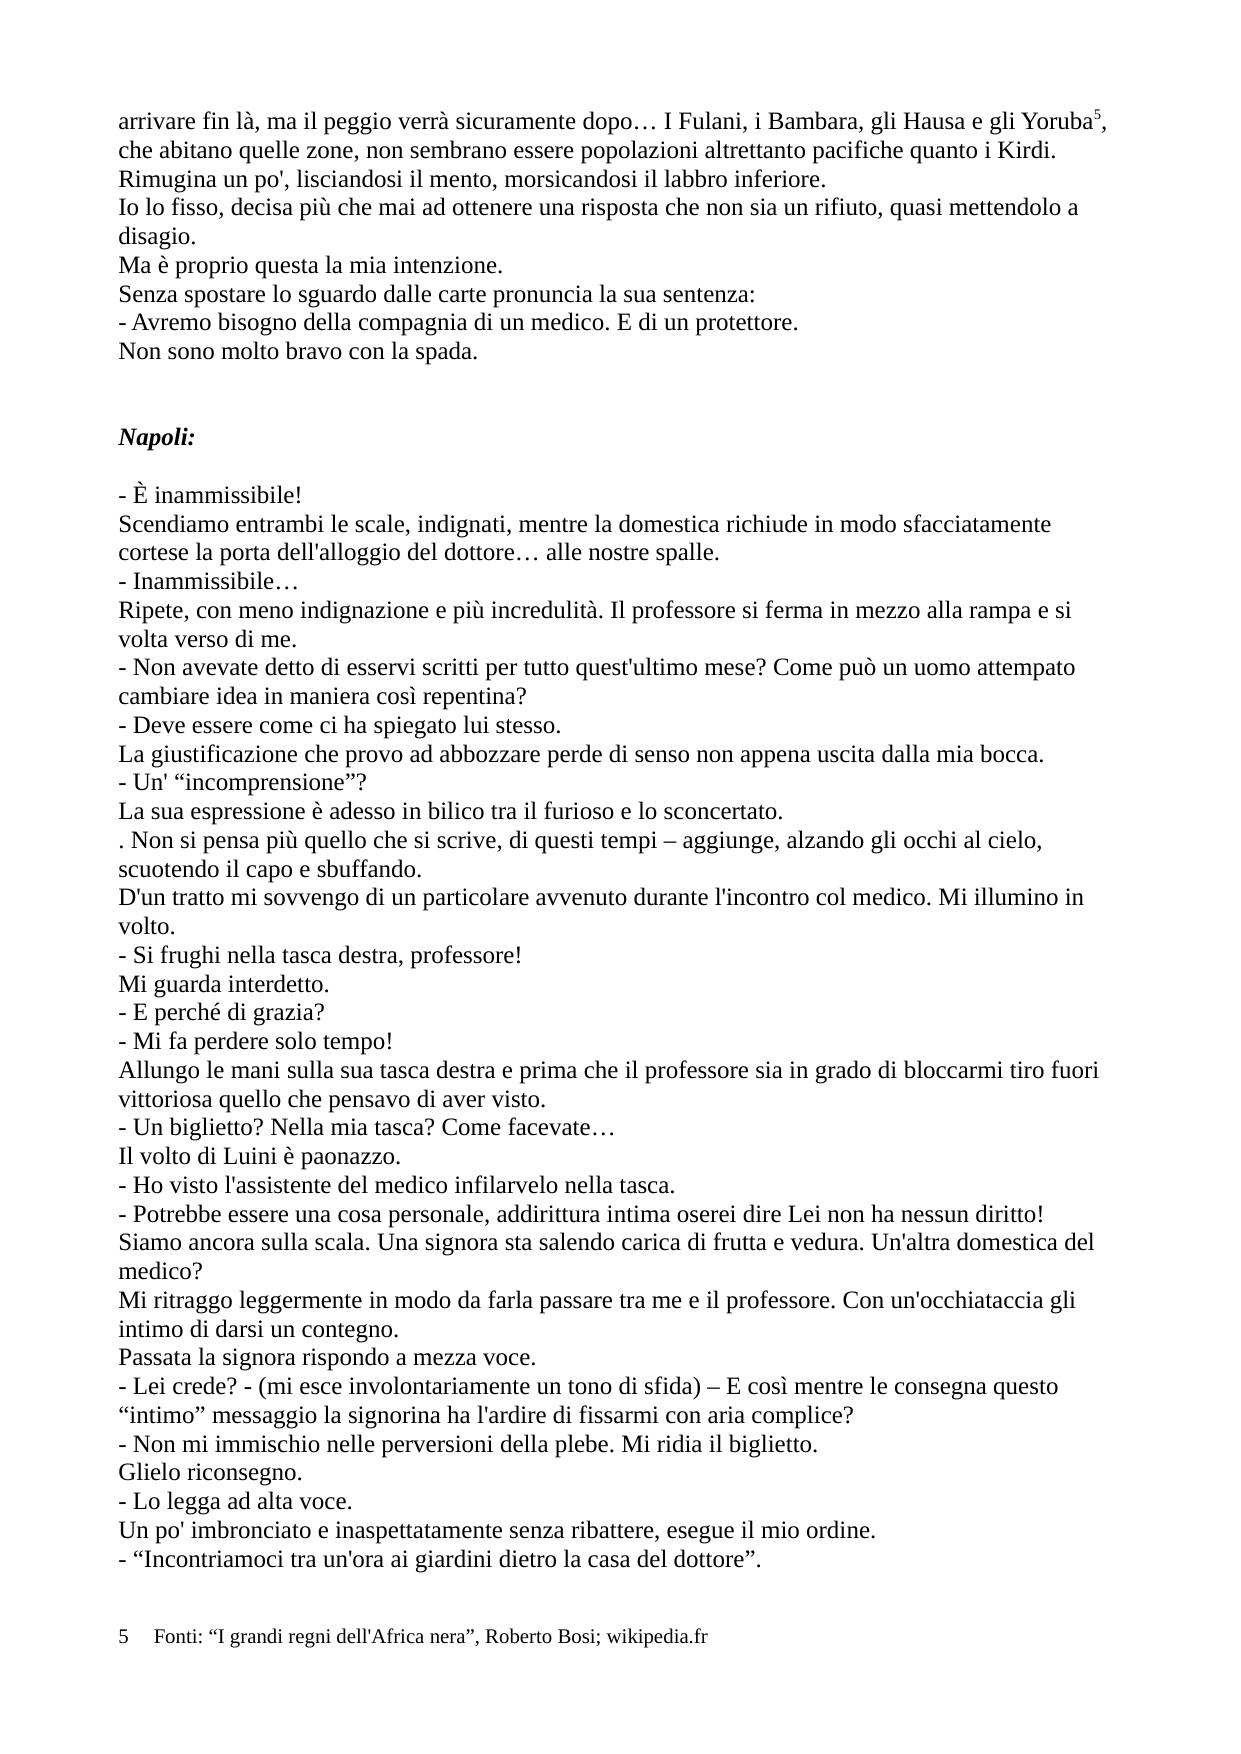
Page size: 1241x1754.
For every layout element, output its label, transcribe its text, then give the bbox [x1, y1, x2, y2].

text - Mi fa perdere solo tempo! [118, 1026, 1122, 1055]
text Rimugina un po', lisciandosi il mento, morsicandosi il labbro inferiore. [118, 164, 1122, 192]
text Non sono molto bravo con la spada. [118, 336, 1122, 365]
text Senza spostare lo sguardo dalle carte pronuncia la sua sentenza: [118, 279, 1122, 307]
text Ma è proprio questa la mia intenzione. [118, 250, 1122, 279]
text arrivare fin là, ma il peggio verrà sicuramente dopo… I Fulani, i Bambara, gli Hausa e gli Yoruba, che abitano quelle zone, non sembrano essere popolazioni altrettanto pacifiche quanto i Kirdi. [118, 106, 1122, 164]
text - Si frughi nella tasca destra, professore! [118, 940, 1122, 969]
text Mi guarda interdetto. [118, 969, 1122, 997]
text - Deve essere come ci ha spiegato lui stesso. [118, 710, 1122, 739]
text . Non si pensa più quello che si scrive, di questi tempi – aggiunge, alzando gli occhi al cielo, scuotendo il capo e sbuffando. [118, 825, 1122, 882]
text Ripete, con meno indignazione e più incredulità. Il professore si ferma in mezzo alla rampa e si volta verso di me. [118, 595, 1122, 652]
text Siamo ancora sulla scala. Una signora sta salendo carica di frutta e vedura. Un'altra domestica del medico? [118, 1227, 1122, 1285]
text Mi ritraggo leggermente in modo da farla passare tra me e il professore. Con un'occhiataccia gli intimo di darsi un contegno. [118, 1285, 1122, 1342]
text Fonti: “I grandi regni dell'Africa nera”, Roberto Bosi; wikipedia.fr [118, 1624, 1122, 1648]
text Io lo fisso, decisa più che mai ad ottenere una risposta che non sia un rifiuto, quasi mettendolo a disagio. [118, 192, 1122, 250]
text - Avremo bisogno della compagnia di un medico. E di un protettore. [118, 307, 1122, 336]
text - Non mi immischio nelle perversioni della plebe. Mi ridia il biglietto. [118, 1429, 1122, 1457]
text - Lei crede? - (mi esce involontariamente un tono di sfida) – E così mentre le consegna questo “intimo” messaggio la signorina ha l'ardire di fissarmi con aria complice? [118, 1371, 1122, 1429]
text - “Incontriamoci tra un'ora ai giardini dietro la casa del dottore”. [118, 1544, 1122, 1572]
text D'un tratto mi sovvengo di un particolare avvenuto durante l'incontro col medico. Mi illumino in volto. [118, 882, 1122, 940]
text - È inammissibile! [118, 480, 1122, 509]
text - Un biglietto? Nella mia tasca? Come facevate… [118, 1112, 1122, 1141]
text - Non avevate detto di esservi scritti per tutto quest'ultimo mese? Come può un uomo attempato cambiare idea in maniera così repentina? [118, 652, 1122, 710]
text La sua espressione è adesso in bilico tra il furioso e lo sconcertato. [118, 796, 1122, 825]
text Scendiamo entrambi le scale, indignati, mentre la domestica richiude in modo sfacciatamente cortese la porta dell'alloggio del dottore… alle nostre spalle. [118, 509, 1122, 566]
text Allungo le mani sulla sua tasca destra e prima che il professore sia in grado di bloccarmi tiro fuori vittoriosa quello che pensavo di aver visto. [118, 1055, 1122, 1112]
text - Potrebbe essere una cosa personale, addirittura intima oserei dire Lei non ha nessun diritto! [118, 1199, 1122, 1227]
text Un po' imbronciato e inaspettatamente senza ribattere, esegue il mio ordine. [118, 1515, 1122, 1544]
text Glielo riconsegno. [118, 1457, 1122, 1486]
text Passata la signora rispondo a mezza voce. [118, 1342, 1122, 1371]
text Il volto di Luini è paonazzo. [118, 1141, 1122, 1170]
text - E perché di grazia? [118, 997, 1122, 1026]
text - Ho visto l'assistente del medico infilarvelo nella tasca. [118, 1170, 1122, 1199]
text La giustificazione che provo ad abbozzare perde di senso non appena uscita dalla mia bocca. [118, 739, 1122, 767]
text - Lo legga ad alta voce. [118, 1486, 1122, 1515]
text Napoli: [118, 422, 1122, 451]
text - Un' “incomprensione”? [118, 767, 1122, 796]
text - Inammissibile… [118, 566, 1122, 595]
